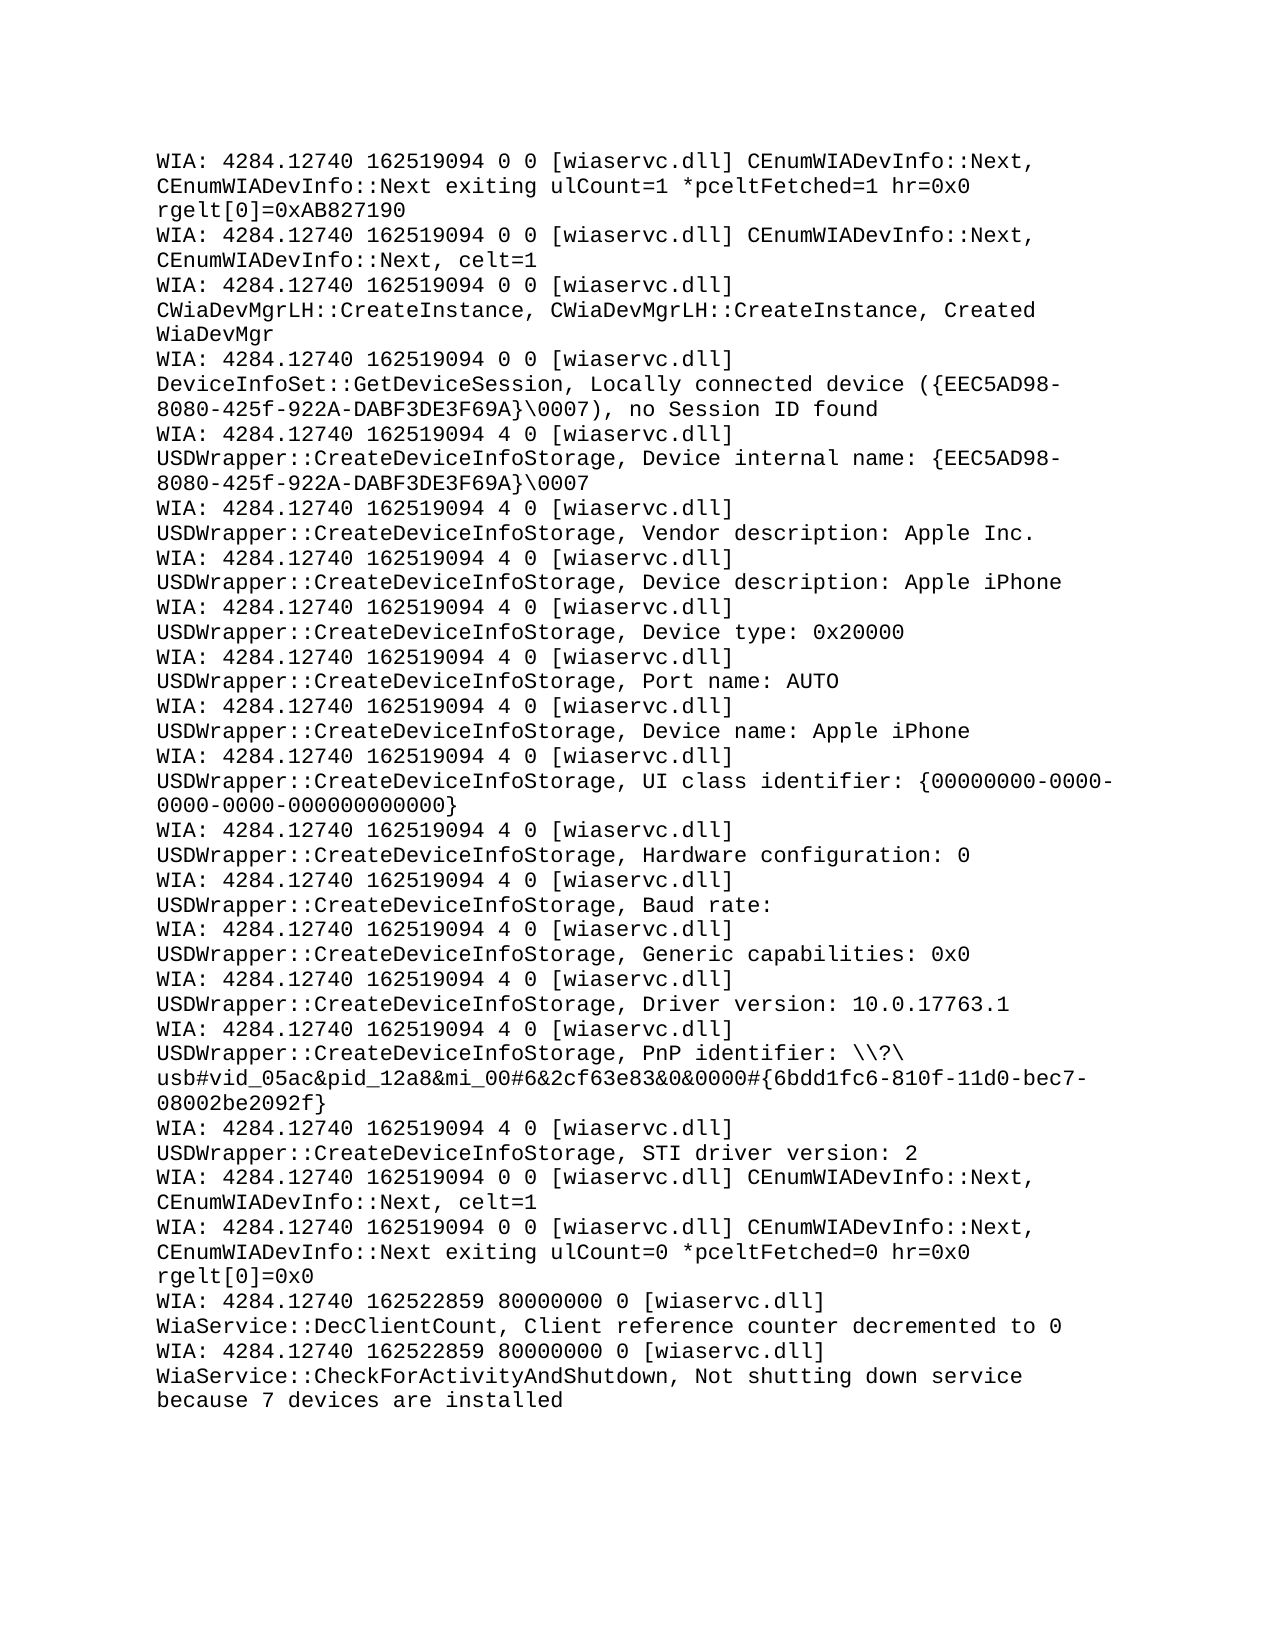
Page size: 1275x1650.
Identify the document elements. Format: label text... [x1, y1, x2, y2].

text WIA: 4284.12740 162522859 80000000 0 [wiaservc.dll] WiaService::DecClientCount, Client reference counter decremented to 0 [156, 1290, 1118, 1340]
text WIA: 4284.12740 162519094 4 0 [wiaservc.dll] USDWrapper::CreateDeviceInfoStorage, Vendor description: Apple Inc. [156, 497, 1118, 547]
text WIA: 4284.12740 162519094 0 0 [wiaservc.dll] DeviceInfoSet::GetDeviceSession, Locally connected device ({EEC5AD98-8080-425f-922A-DABF3DE3F69A}\0007), no Session ID found [156, 348, 1118, 423]
text WIA: 4284.12740 162519094 4 0 [wiaservc.dll] USDWrapper::CreateDeviceInfoStorage, Generic capabilities: 0x0 [156, 918, 1118, 968]
text WIA: 4284.12740 162519094 4 0 [wiaservc.dll] USDWrapper::CreateDeviceInfoStorage, PnP identifier: \\?\usb#vid_05ac&pid_12a8&mi_00#6&2cf63e83&0&0000#{6bdd1fc6-810f-11d0-bec7-08002be2092f} [156, 1018, 1118, 1117]
text WIA: 4284.12740 162519094 4 0 [wiaservc.dll] USDWrapper::CreateDeviceInfoStorage, Device internal name: {EEC5AD98-8080-425f-922A-DABF3DE3F69A}\0007 [156, 423, 1118, 497]
text WIA: 4284.12740 162519094 4 0 [wiaservc.dll] USDWrapper::CreateDeviceInfoStorage, Device description: Apple iPhone [156, 547, 1118, 596]
text WIA: 4284.12740 162519094 0 0 [wiaservc.dll] CWiaDevMgrLH::CreateInstance, CWiaDevMgrLH::CreateInstance, Created WiaDevMgr [156, 274, 1118, 348]
text WIA: 4284.12740 162519094 0 0 [wiaservc.dll] CEnumWIADevInfo::Next, CEnumWIADevInfo::Next exiting ulCount=1 *pceltFetched=1 hr=0x0 rgelt[0]=0xAB827190 [156, 150, 1118, 224]
text WIA: 4284.12740 162519094 0 0 [wiaservc.dll] CEnumWIADevInfo::Next, CEnumWIADevInfo::Next, celt=1 [156, 1166, 1118, 1216]
text WIA: 4284.12740 162519094 4 0 [wiaservc.dll] USDWrapper::CreateDeviceInfoStorage, Device name: Apple iPhone [156, 695, 1118, 745]
text WIA: 4284.12740 162519094 4 0 [wiaservc.dll] USDWrapper::CreateDeviceInfoStorage, Driver version: 10.0.17763.1 [156, 968, 1118, 1018]
text WIA: 4284.12740 162519094 4 0 [wiaservc.dll] USDWrapper::CreateDeviceInfoStorage, Port name: AUTO [156, 646, 1118, 695]
text WIA: 4284.12740 162519094 4 0 [wiaservc.dll] USDWrapper::CreateDeviceInfoStorage, Baud rate: [156, 869, 1118, 918]
text WIA: 4284.12740 162519094 4 0 [wiaservc.dll] USDWrapper::CreateDeviceInfoStorage, UI class identifier: {00000000-0000-0000-0000-000000000000} [156, 745, 1118, 819]
text WIA: 4284.12740 162519094 4 0 [wiaservc.dll] USDWrapper::CreateDeviceInfoStorage, STI driver version: 2 [156, 1117, 1118, 1166]
text WIA: 4284.12740 162519094 0 0 [wiaservc.dll] CEnumWIADevInfo::Next, CEnumWIADevInfo::Next exiting ulCount=0 *pceltFetched=0 hr=0x0 rgelt[0]=0x0 [156, 1216, 1118, 1290]
text WIA: 4284.12740 162519094 4 0 [wiaservc.dll] USDWrapper::CreateDeviceInfoStorage, Hardware configuration: 0 [156, 819, 1118, 869]
text WIA: 4284.12740 162519094 4 0 [wiaservc.dll] USDWrapper::CreateDeviceInfoStorage, Device type: 0x20000 [156, 596, 1118, 646]
text WIA: 4284.12740 162519094 0 0 [wiaservc.dll] CEnumWIADevInfo::Next, CEnumWIADevInfo::Next, celt=1 [156, 224, 1118, 274]
text WIA: 4284.12740 162522859 80000000 0 [wiaservc.dll] WiaService::CheckForActivityAndShutdown, Not shutting down service because 7 devices are installed [156, 1340, 1118, 1414]
